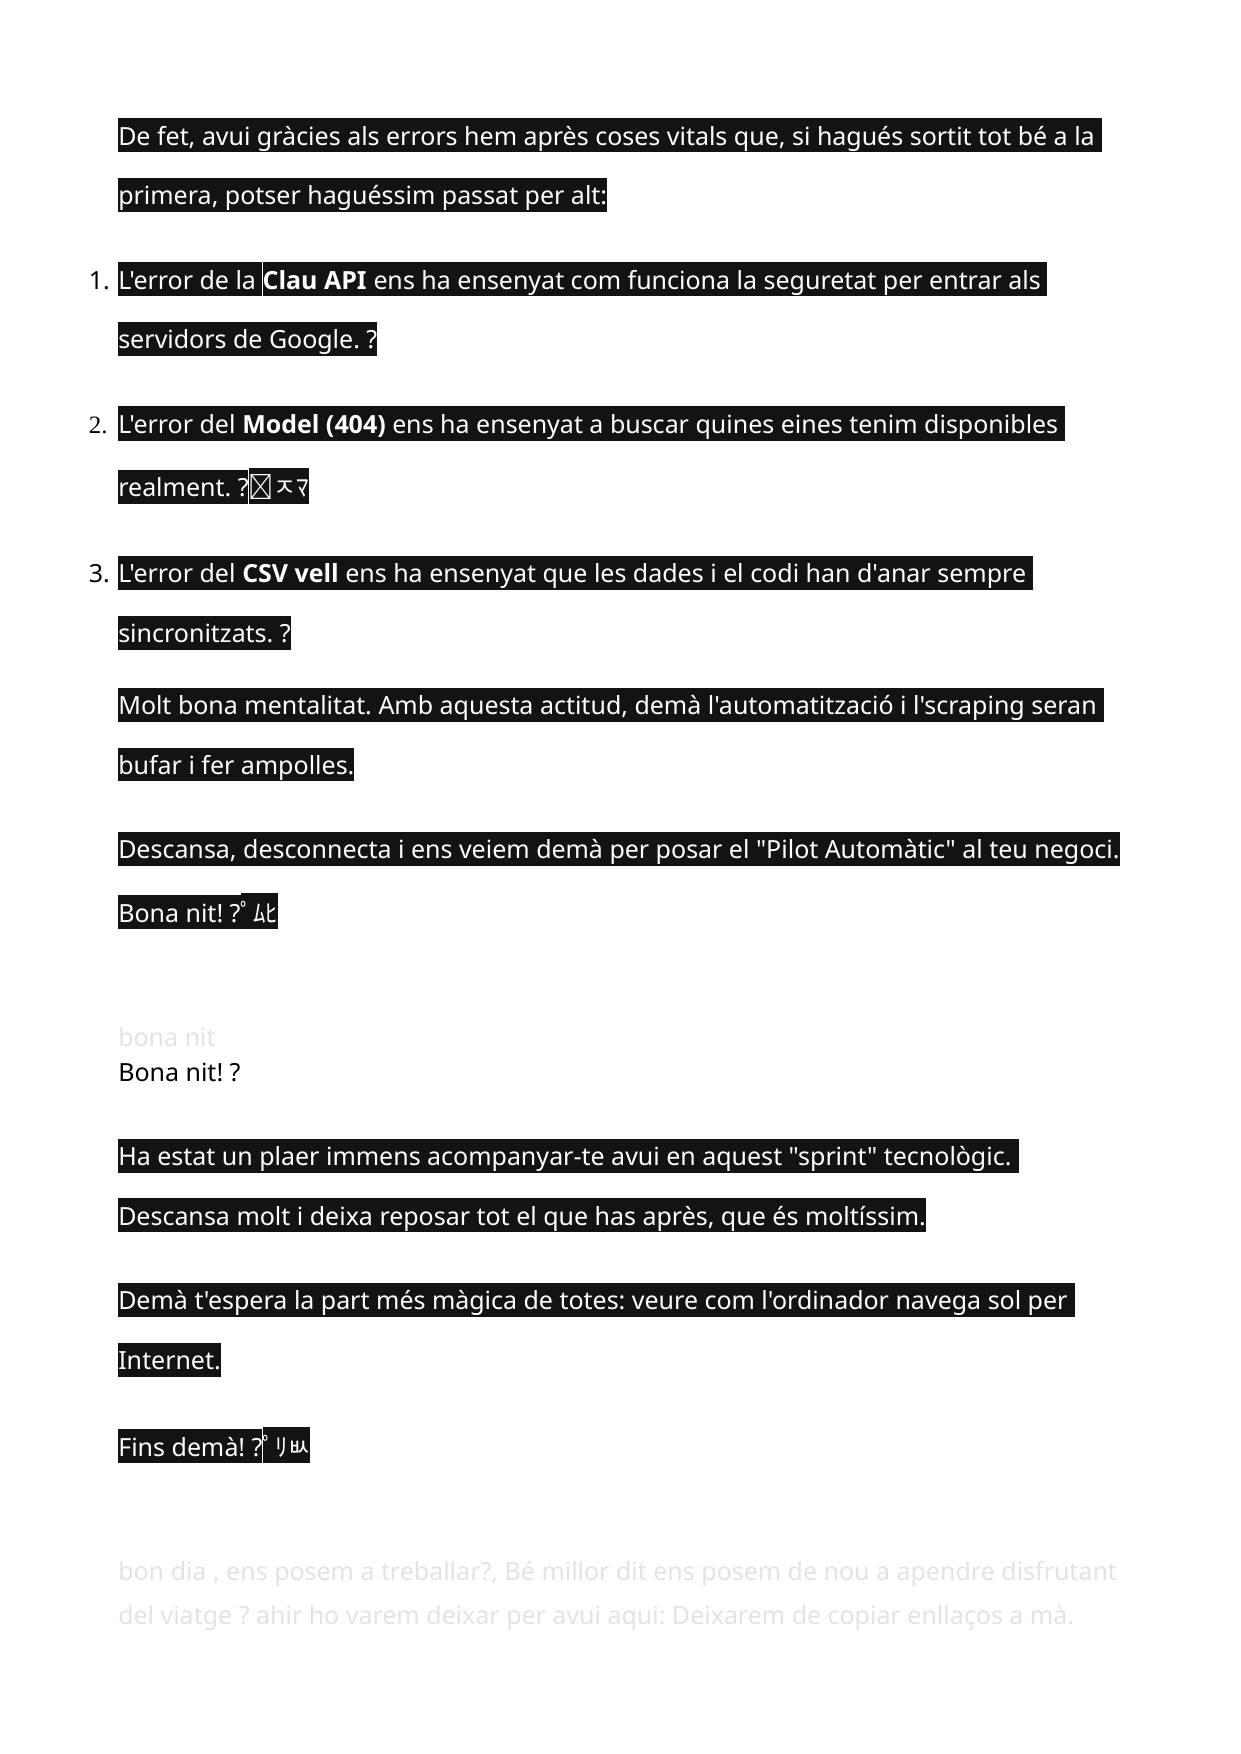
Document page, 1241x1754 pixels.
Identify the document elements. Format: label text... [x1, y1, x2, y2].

list L'error de la Clau API ens ha ensenyat com funciona la seguretat per entrar als servidors de Google. ? [118, 262, 1122, 356]
text Molt bona mentalitat. Amb aquesta actitud, demà l'automatització i l'scraping seran bufar i fer ampolles. [118, 688, 1122, 781]
text Demà t'espera la part més màgica de totes: veure com l'ordinador navega sol per Internet. [118, 1283, 1122, 1377]
list L'error del CSV vell ens ha ensenyat que les dades i el codi han d'anar sempre sincronitzats. ? [118, 556, 1122, 650]
text bona nit [118, 1010, 1122, 1054]
text Bona nit! ? [118, 1054, 1122, 1088]
text Ha estat un plaer immens acompanyar-te avui en aquest "sprint" tecnològic. Descansa molt i deixa reposar tot el que has après, que és moltíssim. [118, 1139, 1122, 1232]
list L'error del Model (404) ens ha ensenyat a buscar quines eines tenim disponibles realment. ?￯ﾸﾏ [118, 406, 1122, 504]
text Fins demà! ?￰ﾟﾘﾴ [118, 1427, 1122, 1463]
text Descansa, desconnecta i ens veiem demà per posar el "Pilot Automàtic" al teu negoci. Bona nit! ?￰ﾟﾑﾋ [118, 832, 1122, 929]
text De fet, avui gràcies als errors hem après coses vitals que, si hagués sortit tot bé a la primera, potser haguéssim passat per alt: [118, 118, 1122, 212]
text bon dia , ens posem a treballar?, Bé millor dit ens posem de nou a apendre disfrutant del viatge ? ahir ho varem deixar per avui aqui: Deixarem de copiar enllaços a mà. [118, 1544, 1122, 1632]
